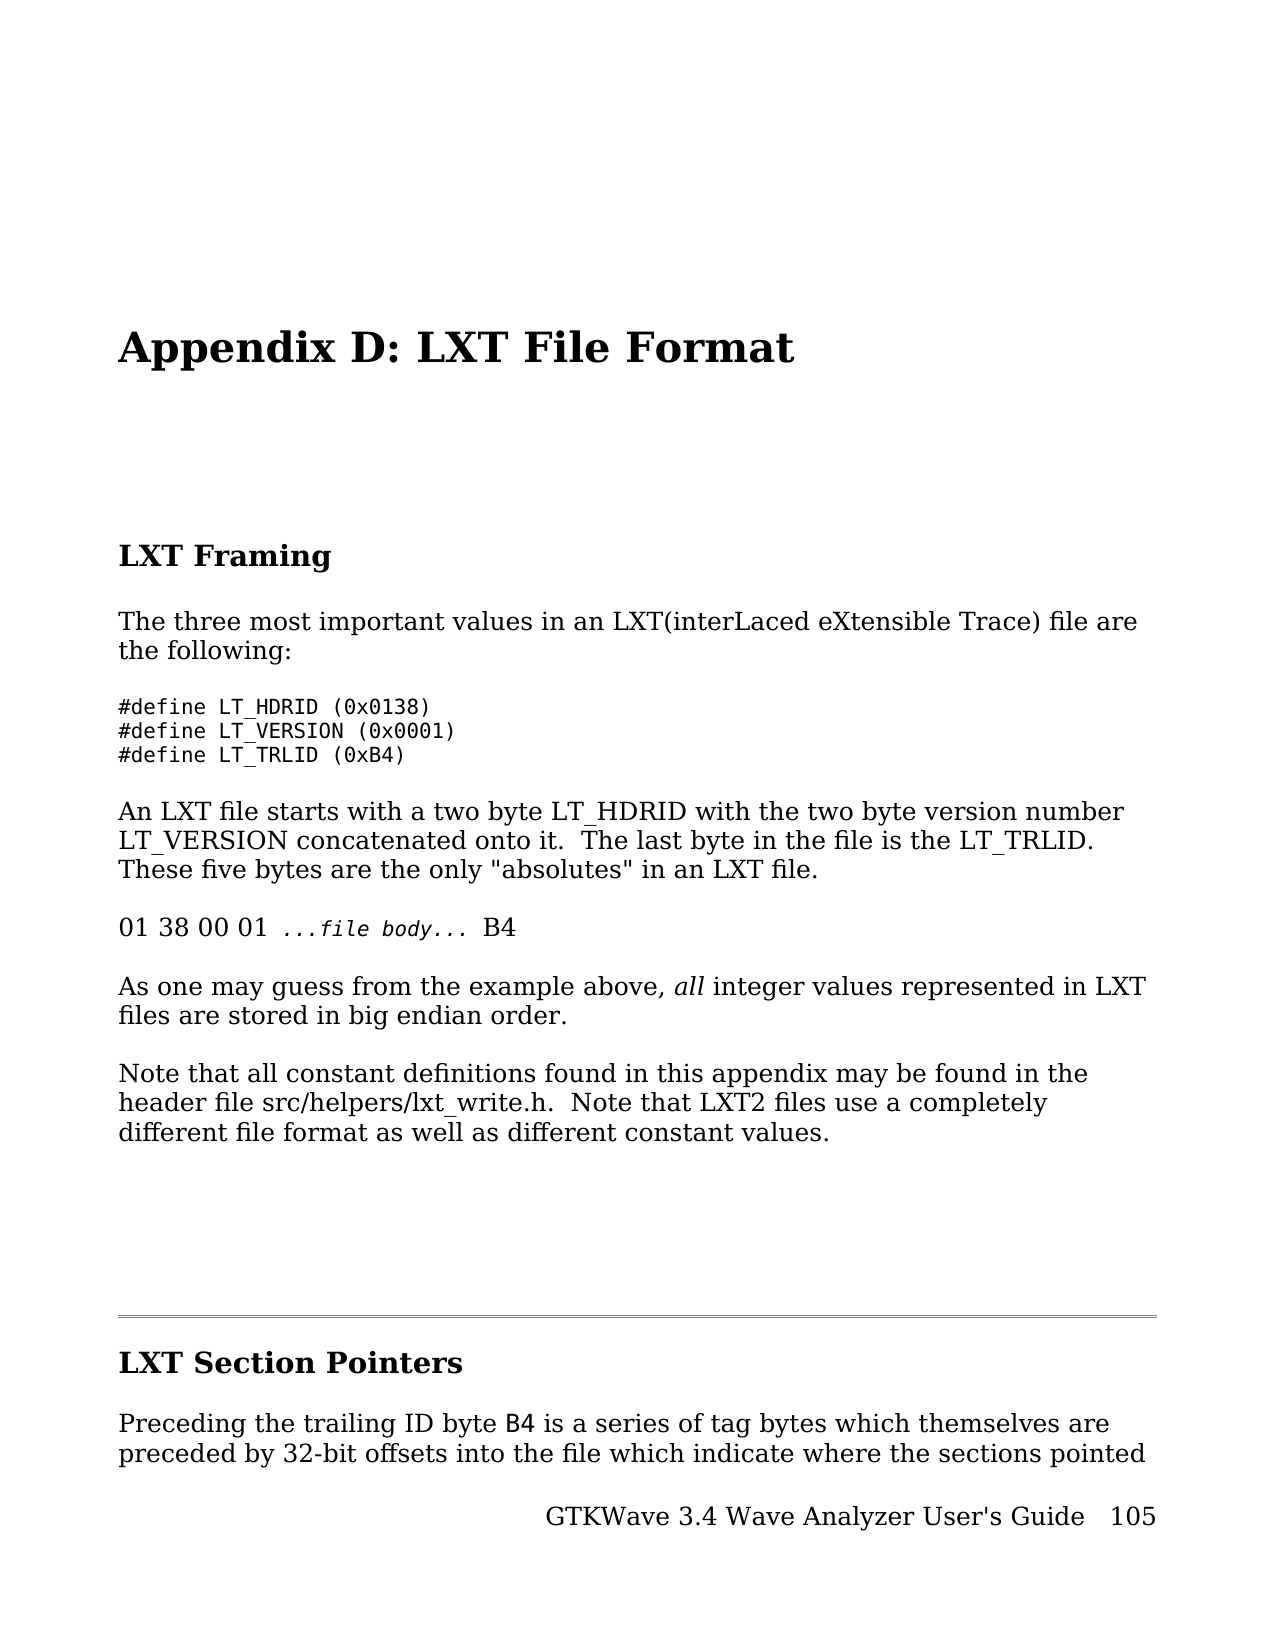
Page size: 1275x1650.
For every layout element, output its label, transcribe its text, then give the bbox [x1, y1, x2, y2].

text Preceding the trailing ID byte B4 is a series of tag bytes which themselves are preceded by 32-bit offsets into the file which indicate where the sections pointed [118, 1381, 1157, 1468]
text Note that all constant definitions found in this appendix may be found in the header file src/helpers/lxt_write.h. Note that LXT2 files use a completely different file format as well as different constant values. [118, 1059, 1157, 1147]
subtitle LXT Framing [118, 539, 1157, 573]
subtitle Appendix D: LXT File Format [118, 324, 1157, 373]
text LXT Section Pointers [118, 1318, 1157, 1381]
text The three most important values in an LXT(interLaced eXtensible Trace) file are the following: #define LT_HDRID (0x0138) #define LT_VERSION (0x0001) #define LT_TRLID (0xB4) An LXT file starts with a two byte LT_HDRID with the two byte version number LT_VERSION concatenated onto it. The last byte in the file is the LT_TRLID. These five bytes are the only "absolutes" in an LXT file. 01 38 00 01 ...file body... B4 As one may guess from the example above, all integer values represented in LXT files are stored in big endian order. [118, 607, 1157, 1030]
